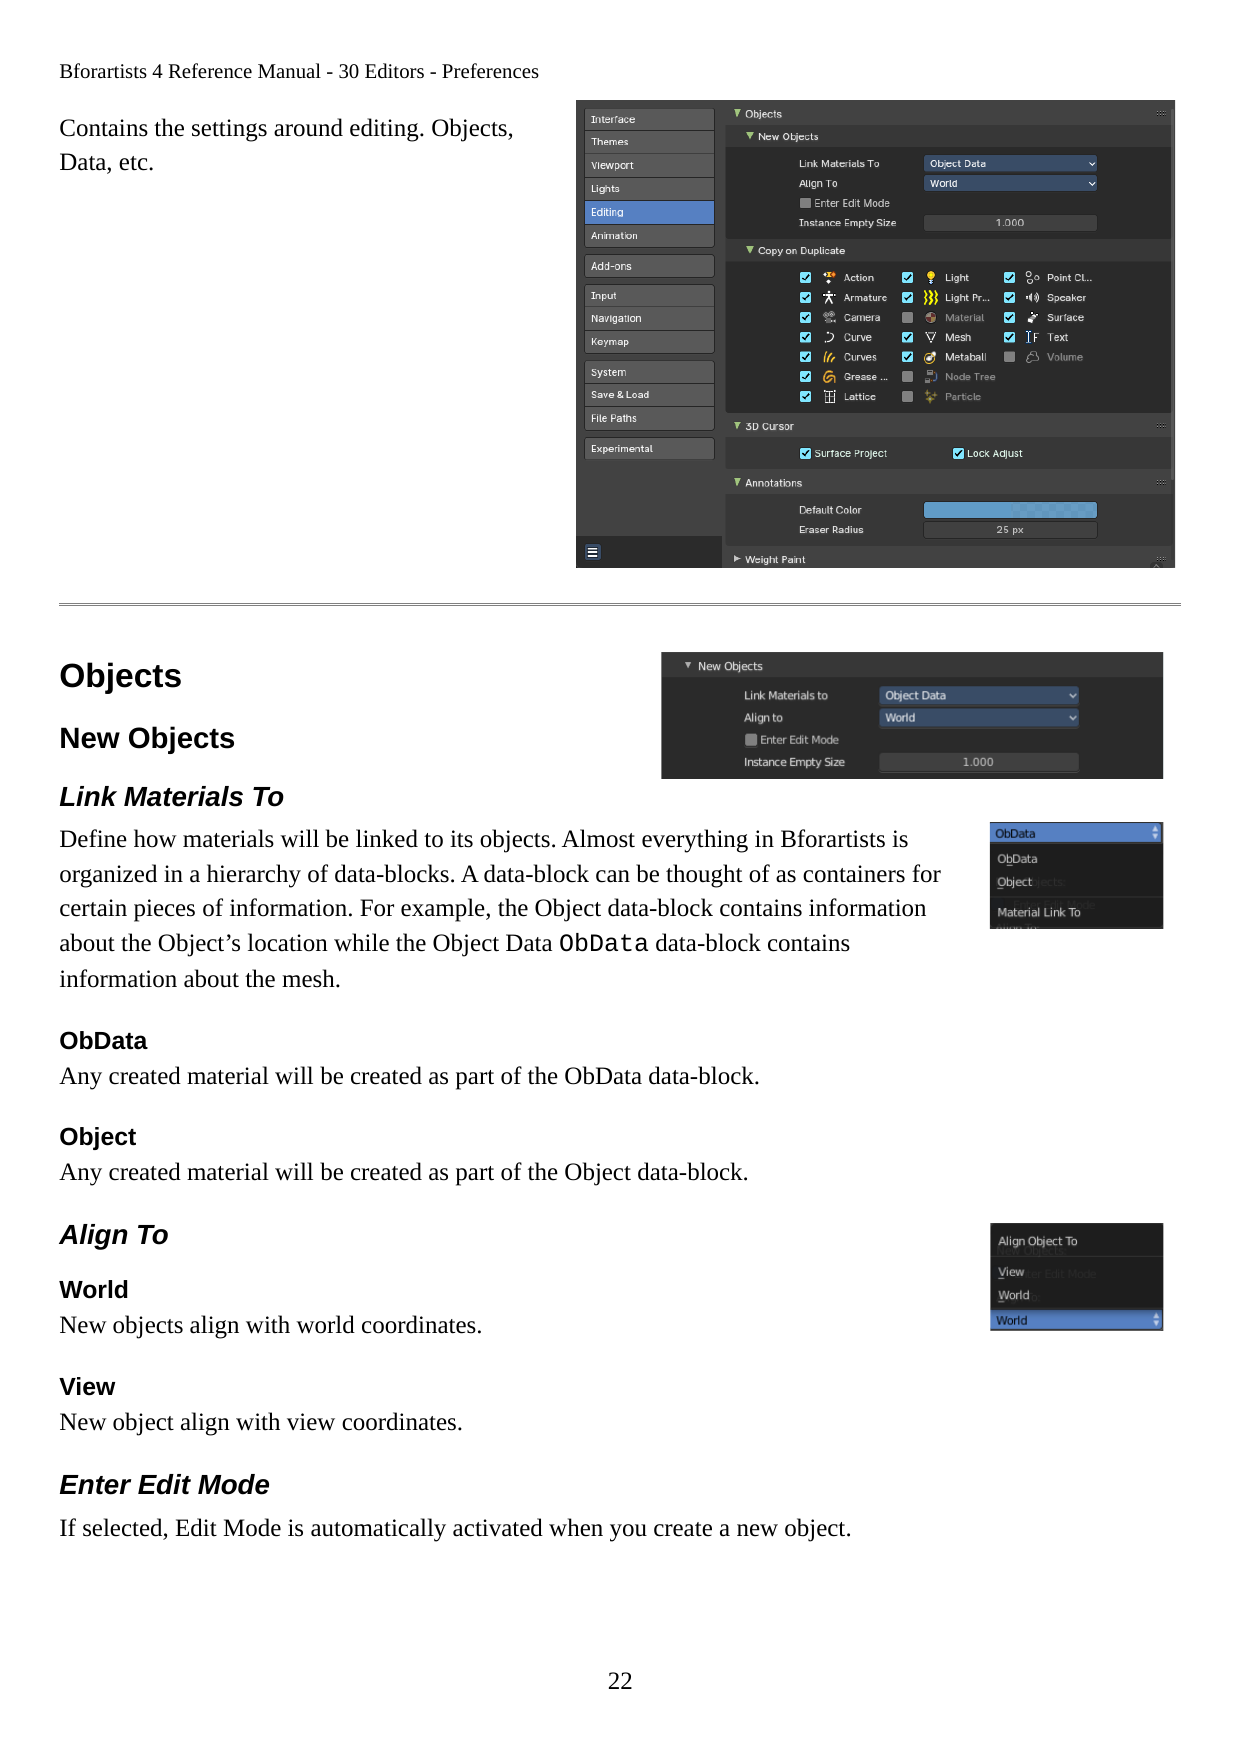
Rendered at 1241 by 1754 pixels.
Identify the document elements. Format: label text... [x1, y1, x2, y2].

subtitle Enter Edit Mode [59, 1468, 1181, 1500]
text Define how materials will be linked to its objects. Almost everything in Bforartists is organized in a hierarchy of data-blocks. A data-block can be thought of as containers for certain pieces of information. For example, the Object data-block contains information about the Object’s location while the Object Data ObData data-block contains information about the mesh. [59, 824, 1181, 993]
subtitle World [59, 1276, 990, 1304]
picture [989, 822, 1164, 929]
subtitle [1164, 721, 1181, 755]
picture [576, 100, 1176, 568]
picture [990, 1223, 1164, 1331]
subtitle Align To [59, 1219, 1181, 1251]
text New object align with view coordinates. [59, 1407, 1181, 1436]
subtitle Objects [59, 656, 661, 694]
subtitle Link Materials To [59, 780, 1181, 812]
text New objects align with world coordinates. [59, 1310, 1181, 1339]
subtitle New Objects [59, 721, 661, 755]
text If selected, Edit Mode is automatically activated when you create a new object. [59, 1513, 1181, 1541]
subtitle View [59, 1372, 1181, 1401]
subtitle Object [59, 1122, 1181, 1151]
subtitle [1164, 1276, 1181, 1304]
text Any created material will be created as part of the ObData data-block. [59, 1061, 1181, 1089]
subtitle ObData [59, 1026, 1181, 1054]
subtitle [1164, 656, 1181, 694]
text Contains the settings around editing. Objects, Data, etc. [59, 113, 576, 176]
text Any created material will be created as part of the Object data-block. [59, 1157, 1181, 1186]
picture [661, 652, 1164, 779]
